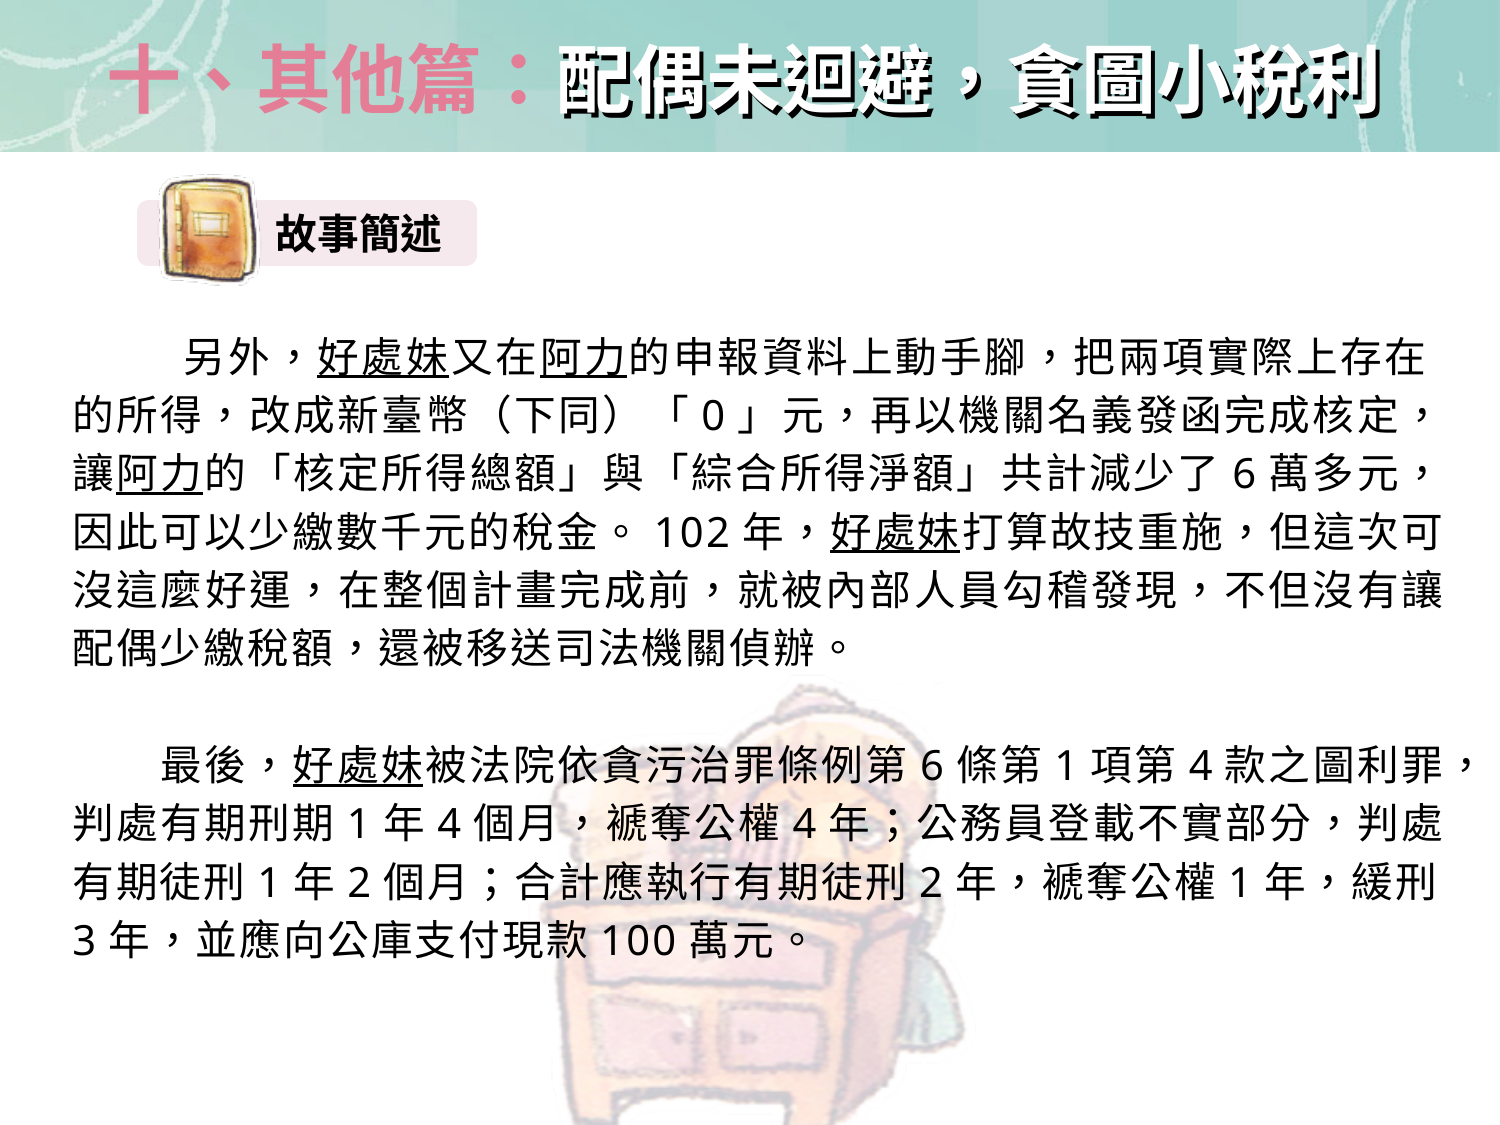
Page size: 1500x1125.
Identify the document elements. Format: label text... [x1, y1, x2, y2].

text_box 故事簡述 [266, 200, 460, 266]
text_box 十、其他篇：配偶未迴避，貪圖小稅利 [91, 25, 1409, 132]
text_box [0, 152, 1500, 1125]
text_box 另外，好處妹又在阿力的申報資料上動手腳，把兩項實際上存在的所得，改成新臺幣（下同）「0」元，再以機關名義發函完成核定，讓阿力的「核定所得總額」與「綜合所得淨額」共計減少了6萬多元，因此可以少繳數千元的稅金。102年，好處妹打算故技重施，但這次可沒這麼好運，在整個計畫完成前，就被內部人員勾稽發現，不但沒有讓配偶少繳稅額，還被移送司法機關偵辦。 最後，好處妹被法院依貪污治罪條例第6條第1項第4款之圖利罪，判處有期刑期1年4個月，褫奪公權4年；公務員登載不實部分，判處有期徒刑1年2個月；合計應執行有期徒刑2年，褫奪公權1年，緩刑3年，並應向公庫支付現款100萬元。 [57, 314, 1461, 973]
picture [152, 173, 266, 287]
